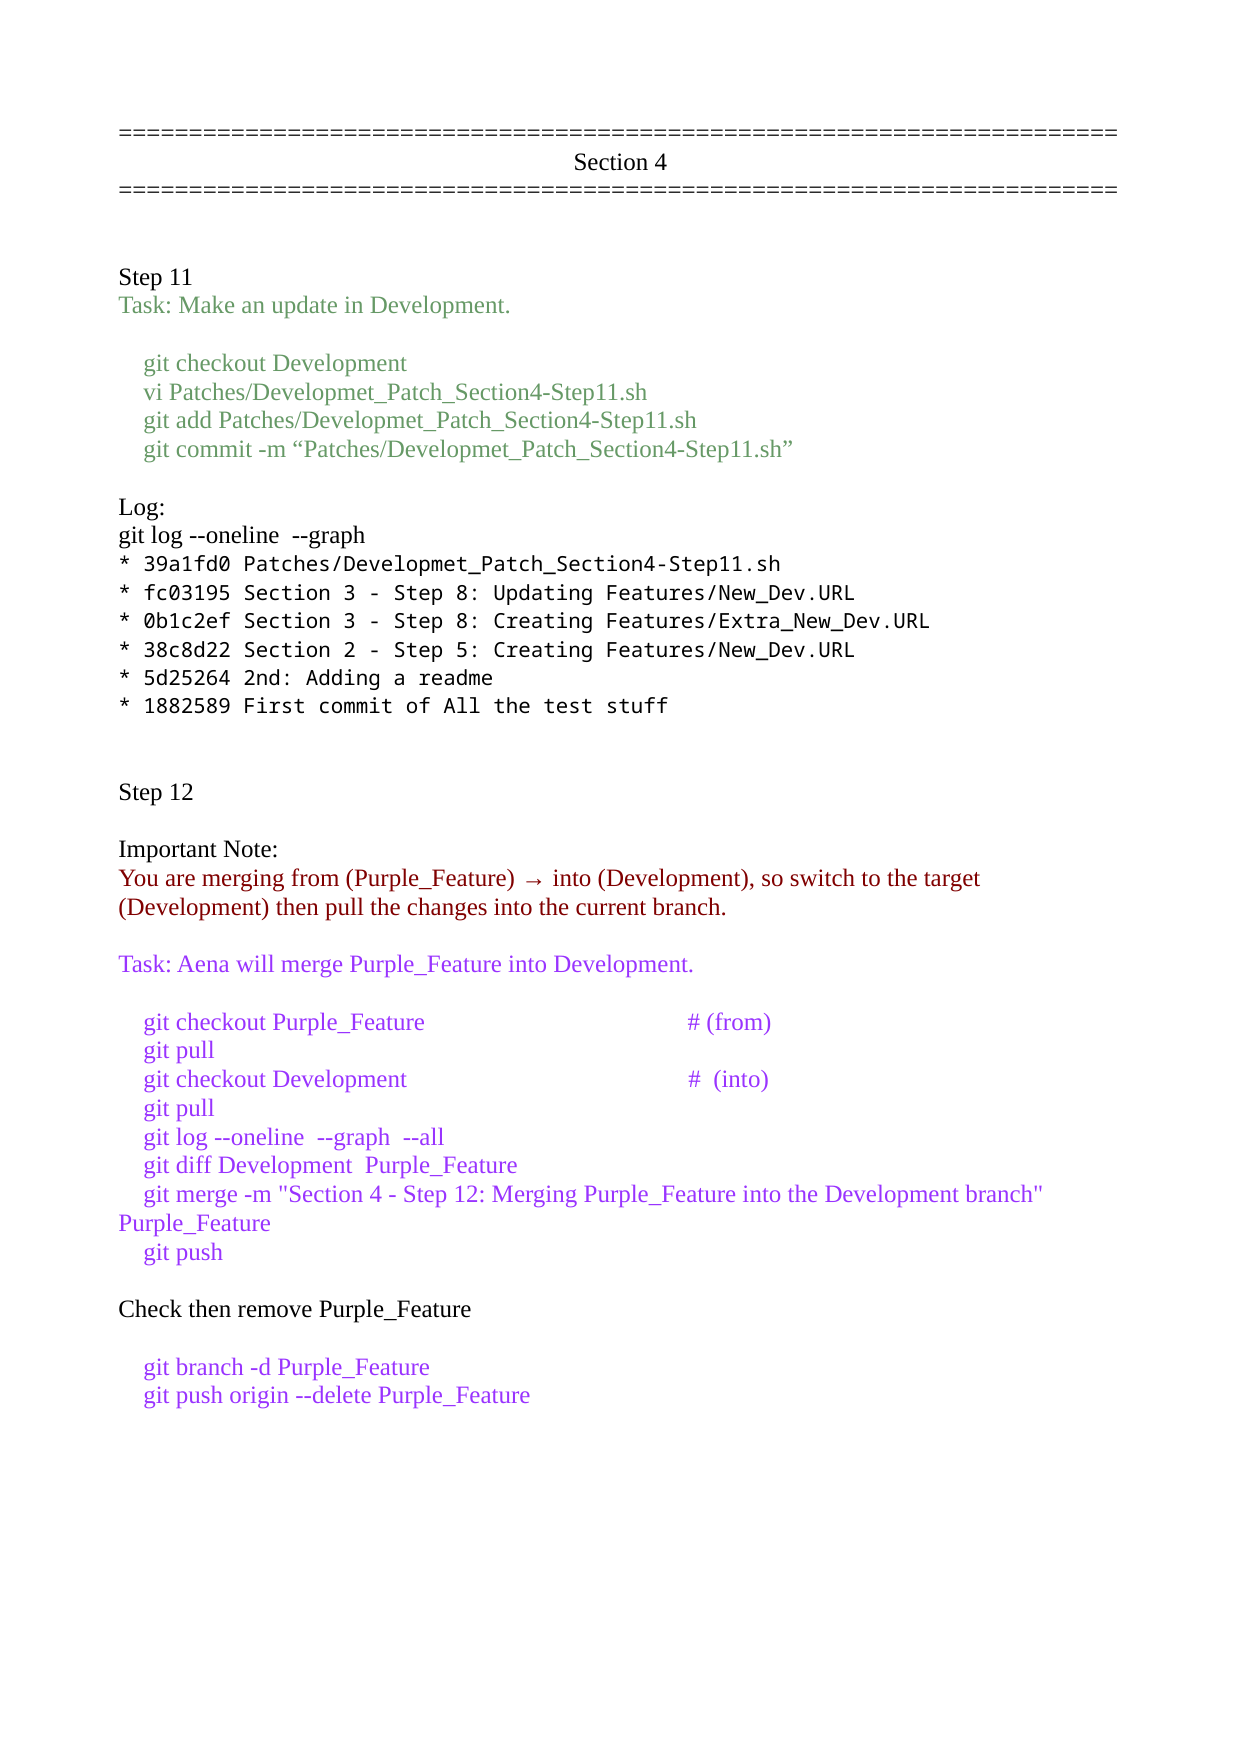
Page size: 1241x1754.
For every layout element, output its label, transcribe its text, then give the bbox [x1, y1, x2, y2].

text * 38c8d22 Section 2 - Step 5: Creating Features/New_Dev.URL [118, 635, 1122, 663]
text git branch -d Purple_Feature [118, 1352, 1122, 1381]
text You are merging from (Purple_Feature) → into (Development), so switch to the target (Development) then pull the changes into the current branch. [118, 863, 1122, 921]
text git push [118, 1237, 1122, 1266]
text Important Note: [118, 834, 1122, 863]
text ======================================================================= [118, 176, 1122, 204]
text * 1882589 First commit of All the test stuff [118, 692, 1122, 720]
text * 0b1c2ef Section 3 - Step 8: Creating Features/Extra_New_Dev.URL [118, 606, 1122, 635]
text git pull [118, 1093, 1122, 1122]
text Step 12 [118, 777, 1122, 806]
text git merge -m "Section 4 - Step 12: Merging Purple_Feature into the Development branch" Purple_Feature [118, 1179, 1122, 1237]
text Section 4 [118, 147, 1122, 176]
text git diff Development Purple_Feature [118, 1151, 1122, 1179]
text ======================================================================= [118, 118, 1122, 147]
text git pull [118, 1036, 1122, 1064]
text git checkout Development [118, 348, 1122, 377]
text Check then remove Purple_Feature [118, 1294, 1122, 1323]
text git push origin --delete Purple_Feature [118, 1381, 1122, 1409]
text Task: Aena will merge Purple_Feature into Development. [118, 949, 1122, 978]
text * fc03195 Section 3 - Step 8: Updating Features/New_Dev.URL [118, 578, 1122, 606]
text git log --oneline --graph [118, 521, 1122, 549]
text git checkout Purple_Feature # (from) [118, 1007, 1122, 1036]
text git log --oneline --graph --all [118, 1122, 1122, 1151]
text Step 11 [118, 262, 1122, 291]
text git checkout Development # (into) [118, 1064, 1122, 1093]
text Log: [118, 492, 1122, 521]
text * 39a1fd0 Patches/Developmet_Patch_Section4-Step11.sh [118, 549, 1122, 578]
text git add Patches/Developmet_Patch_Section4-Step11.sh [118, 406, 1122, 434]
text vi Patches/Developmet_Patch_Section4-Step11.sh [118, 377, 1122, 406]
text git commit -m “Patches/Developmet_Patch_Section4-Step11.sh” [118, 434, 1122, 463]
text Task: Make an update in Development. [118, 291, 1122, 319]
text * 5d25264 2nd: Adding a readme [118, 663, 1122, 692]
